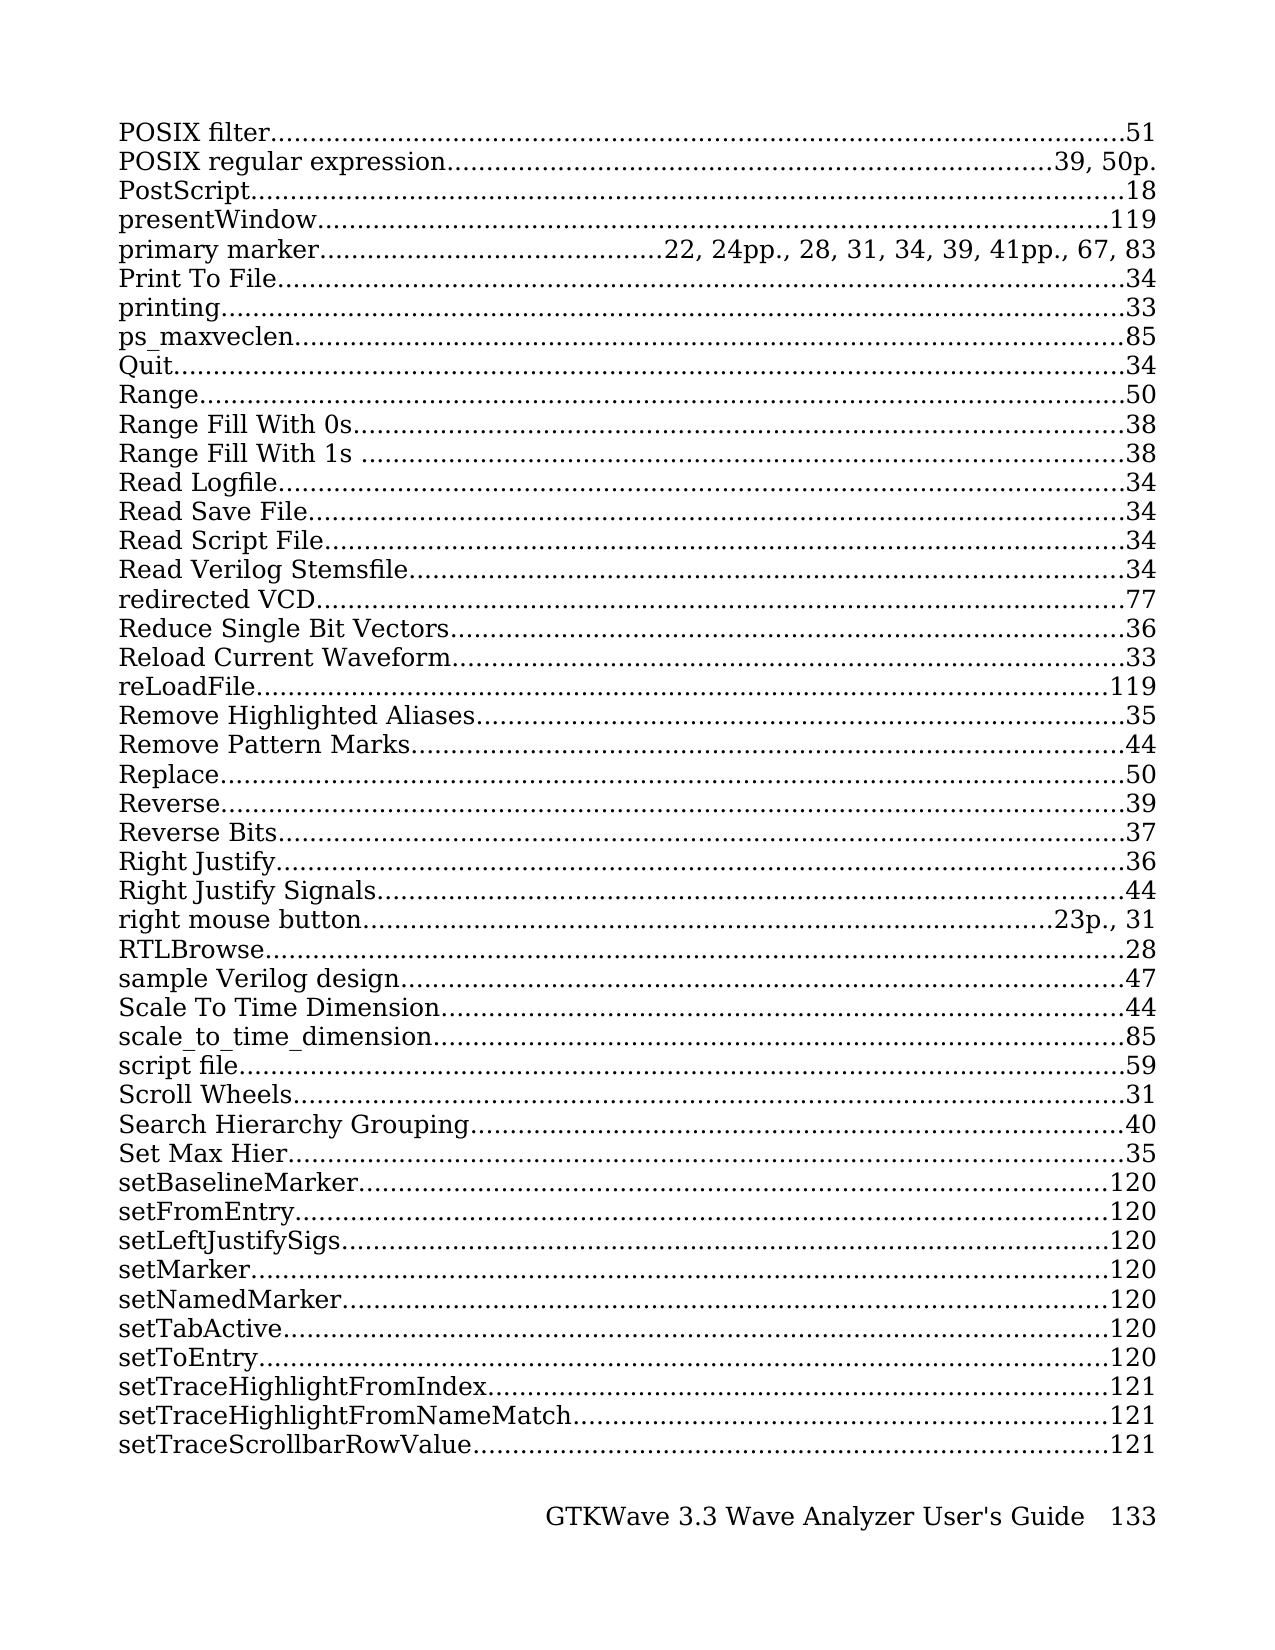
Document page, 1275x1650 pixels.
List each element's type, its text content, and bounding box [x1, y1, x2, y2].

text script file 59 [118, 1051, 1157, 1081]
text setBaselineMarker 120 [118, 1168, 1157, 1197]
text setTraceScrollbarRowValue 121 [118, 1431, 1157, 1460]
text Range 50 [118, 381, 1157, 410]
text Right Justify Signals 44 [118, 876, 1157, 906]
text Range Fill With 1s 38 [118, 439, 1157, 468]
text RTLBrowse 28 [118, 935, 1157, 964]
text Print To File 34 [118, 264, 1157, 293]
text setTraceHighlightFromNameMatch 121 [118, 1401, 1157, 1431]
text Scale To Time Dimension 44 [118, 993, 1157, 1022]
text Remove Highlighted Aliases 35 [118, 701, 1157, 731]
text Set Max Hier 35 [118, 1139, 1157, 1168]
text POSIX filter 51 [118, 118, 1157, 147]
text setMarker 120 [118, 1256, 1157, 1285]
text setTabActive 120 [118, 1314, 1157, 1343]
text right mouse button 23p., 31 [118, 906, 1157, 935]
text printing 33 [118, 293, 1157, 322]
text Reverse Bits 37 [118, 818, 1157, 847]
text Read Logfile 34 [118, 468, 1157, 497]
text Reduce Single Bit Vectors 36 [118, 614, 1157, 643]
text Read Verilog Stemsfile 34 [118, 556, 1157, 585]
text primary marker 22, 24pp., 28, 31, 34, 39, 41pp., 67, 83 [118, 235, 1157, 264]
text Scroll Wheels 31 [118, 1081, 1157, 1110]
text presentWindow 119 [118, 206, 1157, 235]
text Right Justify 36 [118, 847, 1157, 876]
text Range Fill With 0s 38 [118, 410, 1157, 439]
text scale_to_time_dimension 85 [118, 1022, 1157, 1051]
text reLoadFile 119 [118, 672, 1157, 701]
text redirected VCD 77 [118, 585, 1157, 614]
text Search Hierarchy Grouping 40 [118, 1110, 1157, 1139]
text Reload Current Waveform 33 [118, 643, 1157, 672]
text setTraceHighlightFromIndex 121 [118, 1372, 1157, 1401]
text setNamedMarker 120 [118, 1285, 1157, 1314]
text Replace 50 [118, 760, 1157, 789]
text ps_maxveclen 85 [118, 322, 1157, 351]
text POSIX regular expression 39, 50p. [118, 147, 1157, 176]
text Read Save File 34 [118, 497, 1157, 526]
text Remove Pattern Marks 44 [118, 731, 1157, 760]
text Quit 34 [118, 351, 1157, 381]
text setFromEntry 120 [118, 1197, 1157, 1226]
text Read Script File 34 [118, 526, 1157, 556]
text PostScript 18 [118, 176, 1157, 206]
text Reverse 39 [118, 789, 1157, 818]
text sample Verilog design 47 [118, 964, 1157, 993]
text setToEntry 120 [118, 1343, 1157, 1372]
text setLeftJustifySigs 120 [118, 1226, 1157, 1256]
